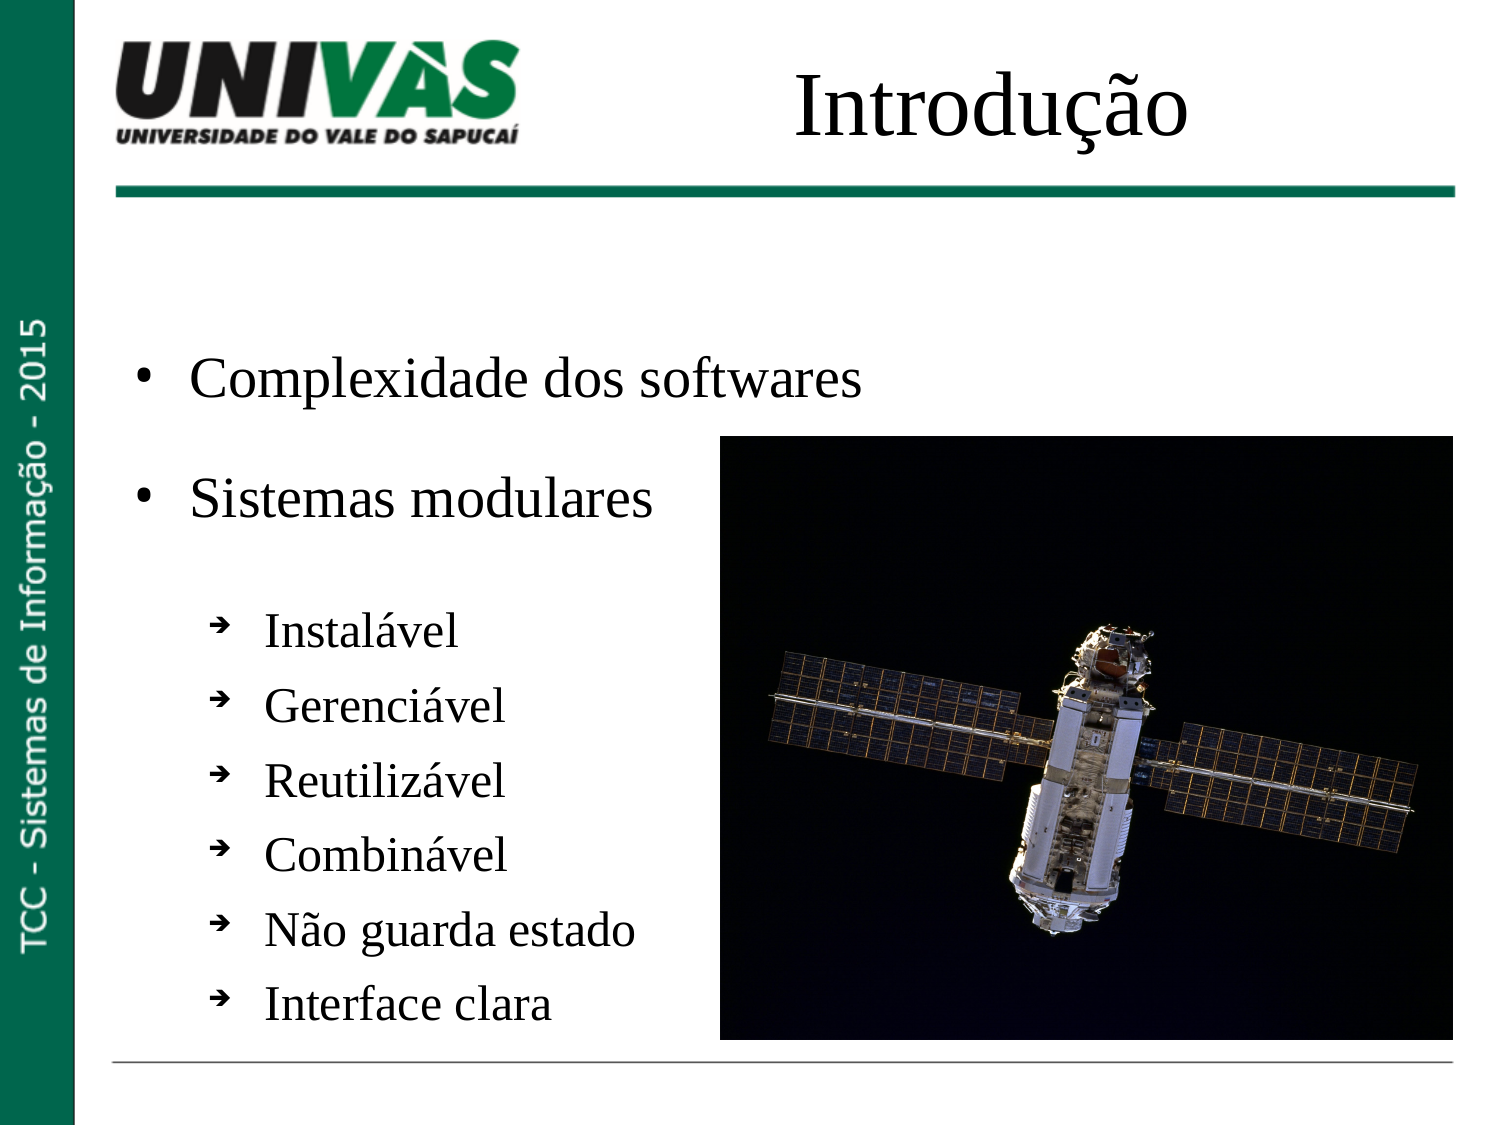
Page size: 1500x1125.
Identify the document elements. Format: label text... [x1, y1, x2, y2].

text_box Complexidade dos softwares Sistemas modulares Instalável Gerenciável Reutilizável Combinável Não guarda estado Interface clara [118, 296, 1453, 981]
picture [0, 0, 1500, 1125]
title Introdução [531, 23, 1454, 174]
